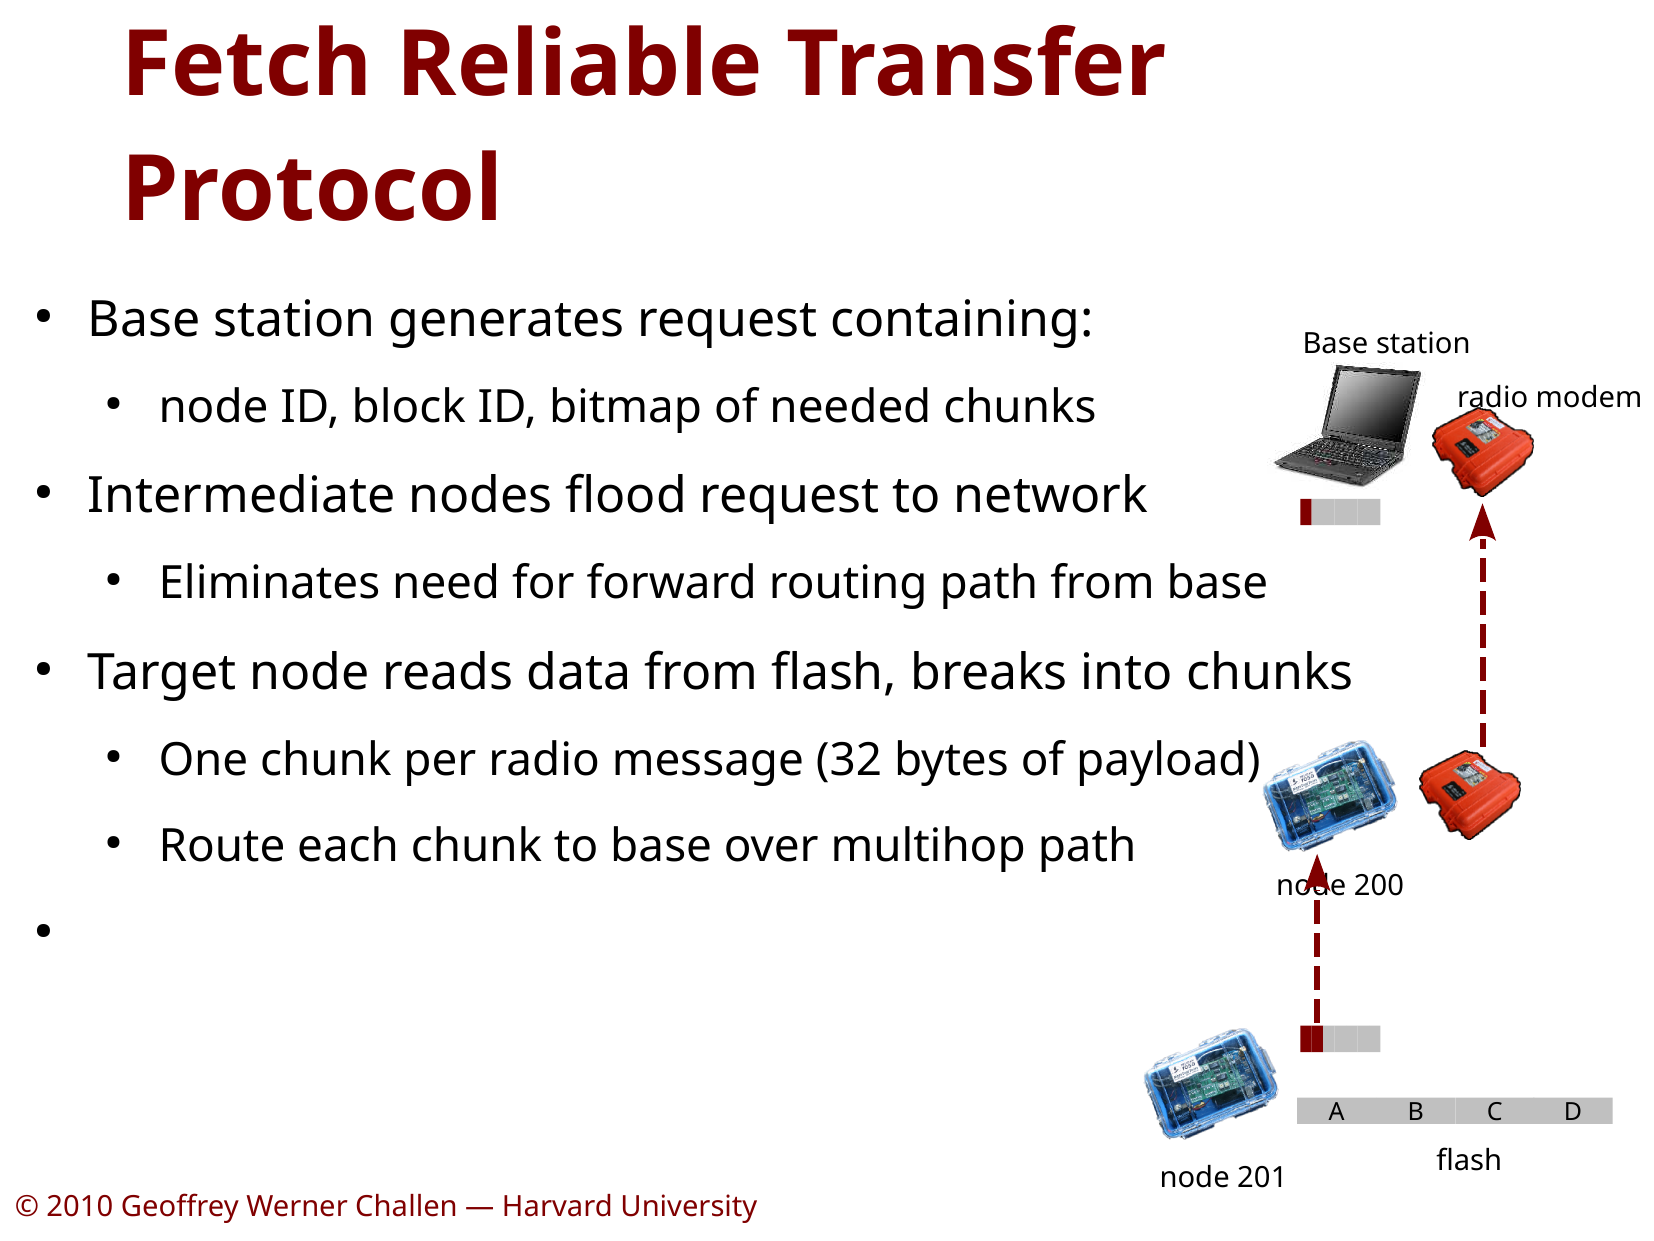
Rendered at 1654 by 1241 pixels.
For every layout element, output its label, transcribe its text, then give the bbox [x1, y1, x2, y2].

text_box [1300, 1025, 1381, 1053]
text_box radio modem [1594, 369, 1654, 419]
text_box D [1533, 1097, 1613, 1124]
text_box [1300, 498, 1381, 526]
text_box B [1376, 1097, 1455, 1124]
text_box C [1455, 1097, 1533, 1124]
list Base station generates request containing: node ID, block ID, bitmap of needed chunks Intermediate nodes flood request to network Eliminates need for forward routing path from base Target node reads data from flash, breaks into chunks One chunk per radio message (32 bytes of payload) Route each chunk to base over multihop path [16, 282, 1594, 1142]
title Fetch Reliable Transfer Protocol [121, 15, 1534, 231]
text_box node 201 [1144, 1148, 1310, 1198]
text_box flash [1421, 1142, 1520, 1181]
